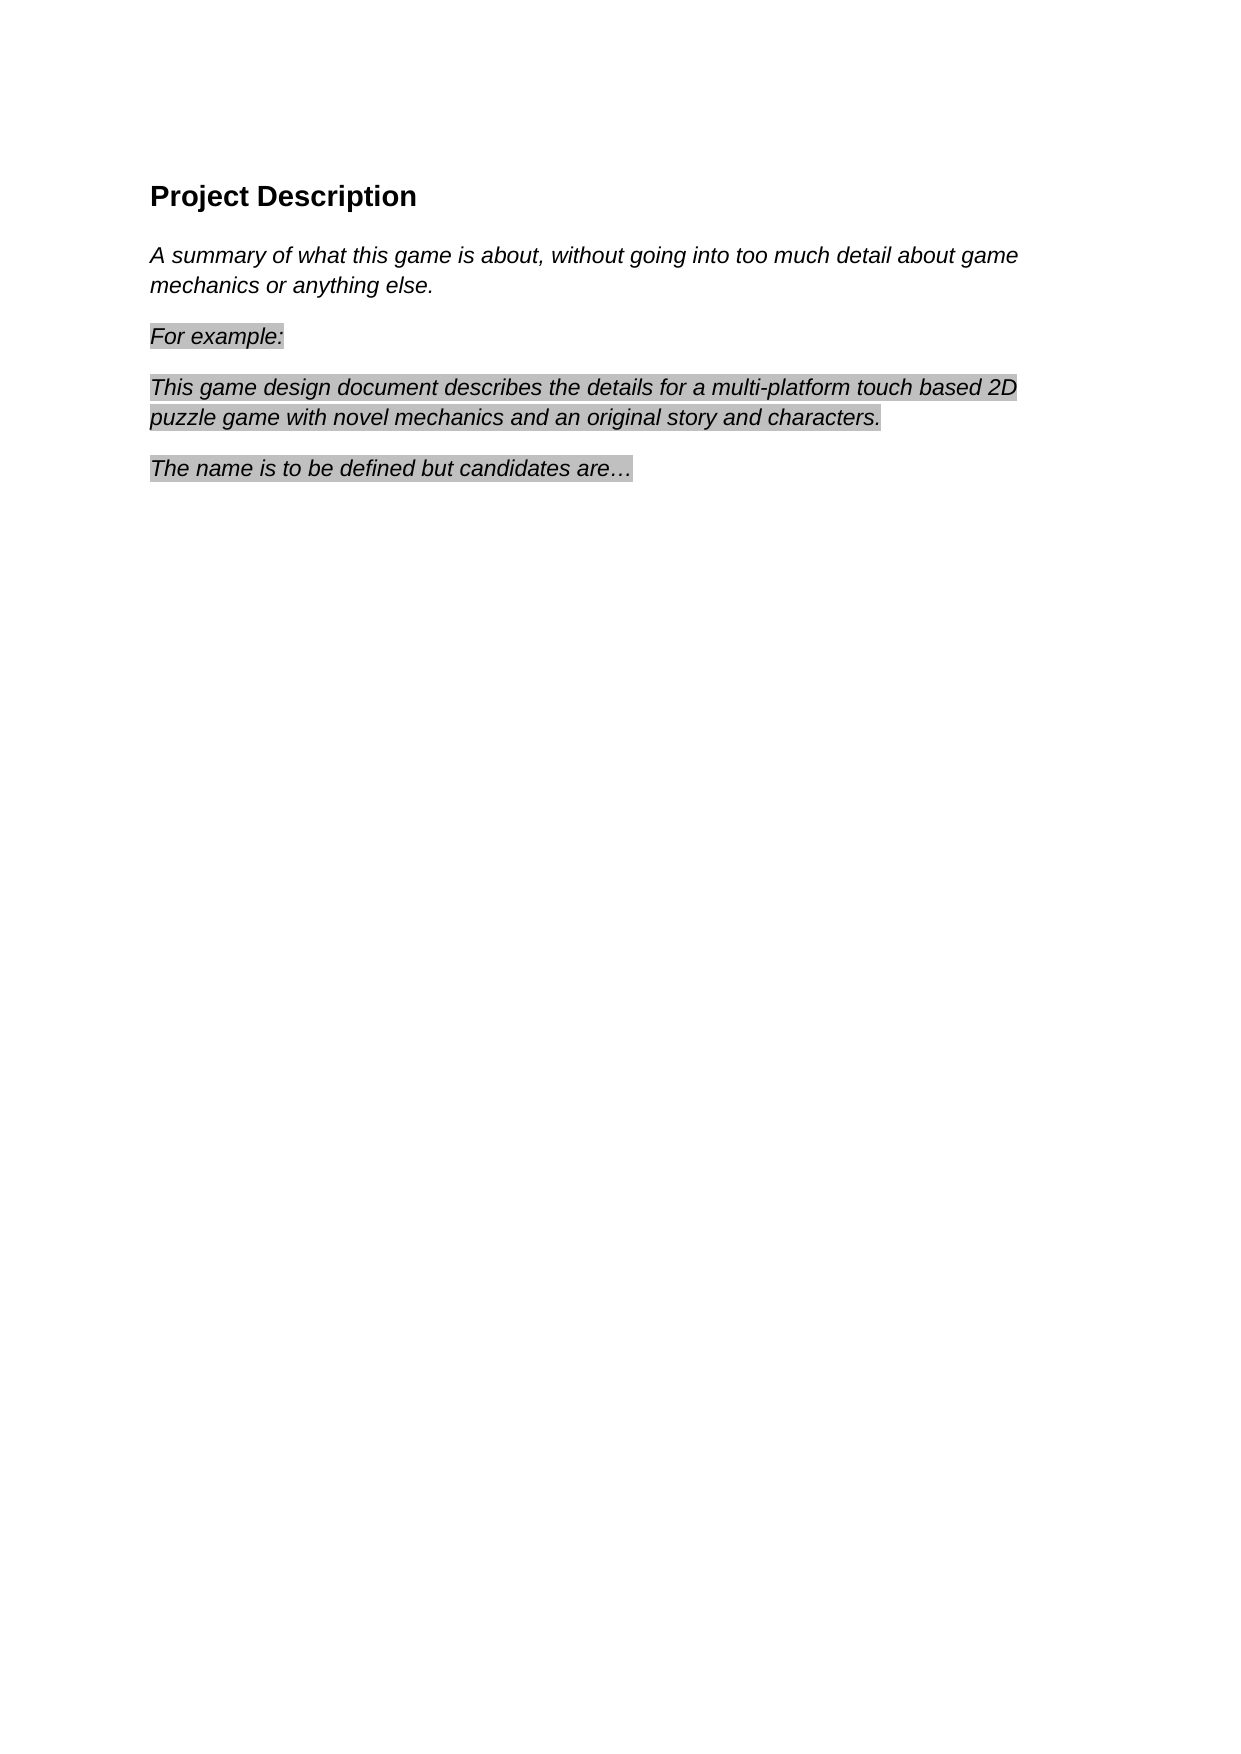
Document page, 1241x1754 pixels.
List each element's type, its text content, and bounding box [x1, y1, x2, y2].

text For example: [150, 323, 1090, 349]
text This game design document describes the details for a multi-platform touch based 2D puzzle game with novel mechanics and an original story and characters. [150, 374, 1090, 431]
text The name is to be defined but candidates are… [150, 455, 1090, 482]
text Project Description [150, 179, 1090, 213]
text A summary of what this game is about, without going into too much detail about game mechanics or anything else. [150, 242, 1090, 298]
